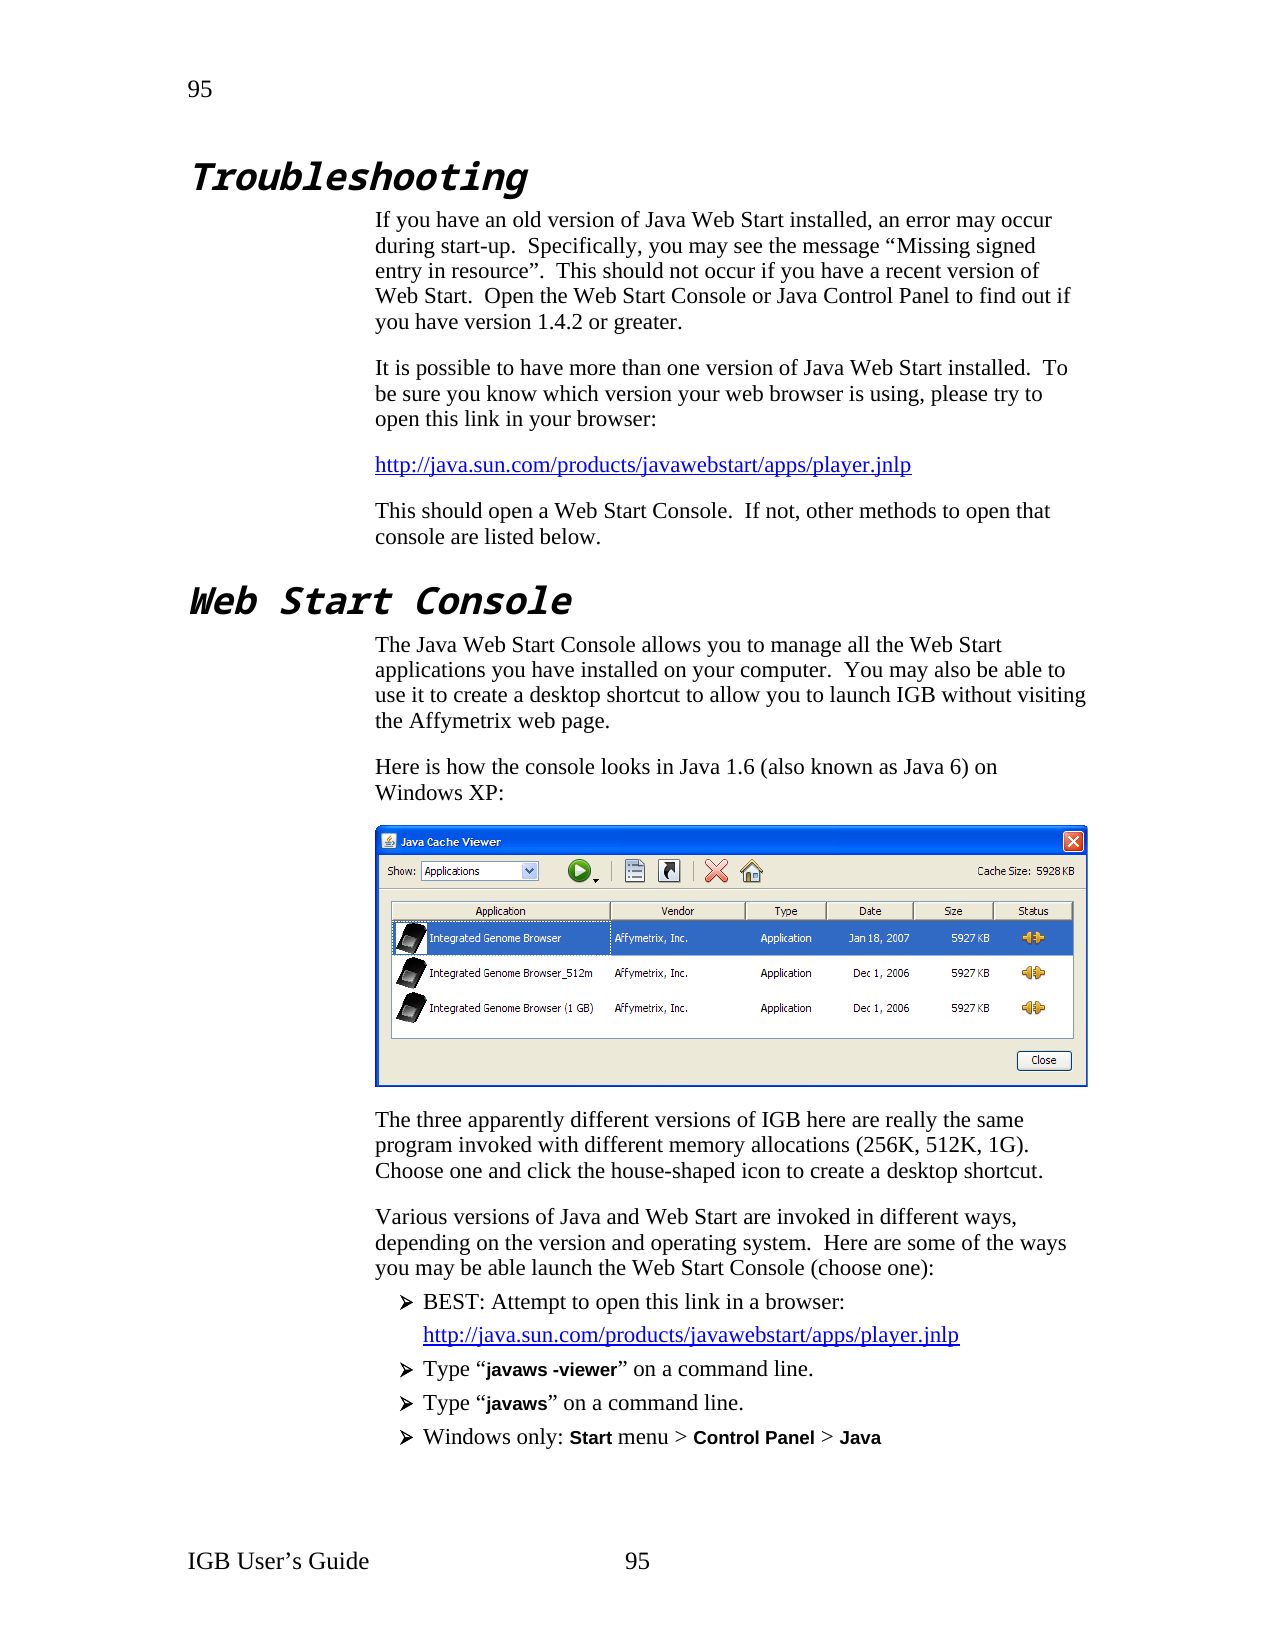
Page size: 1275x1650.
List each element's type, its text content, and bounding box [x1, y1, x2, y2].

text It is possible to have more than one version of Java Web Start installed. To be sure you know which version your web browser is using, please try to open this link in your browser: [375, 355, 1087, 431]
text http://java.sun.com/products/javawebstart/apps/player.jnlp [375, 452, 1087, 478]
list BEST: Attempt to open this link in a browser: [399, 1289, 1087, 1314]
text Various versions of Java and Web Start are invoked in different ways, depending on the version and operating system. Here are some of the ways you may be able launch the Web Start Console (choose one): [375, 1204, 1087, 1280]
text This should open a Web Start Console. If not, other methods to open that console are listed below. [375, 498, 1087, 549]
list Type “javaws” on a command line. [399, 1390, 1087, 1415]
picture [375, 825, 1088, 1087]
subtitle Web Start Console [187, 574, 1087, 625]
text The three apparently different versions of IGB here are really the same program invoked with different memory allocations (256K, 512K, 1G). Choose one and click the house-shaped icon to create a desktop shortcut. [375, 1107, 1087, 1183]
list http://java.sun.com/products/javawebstart/apps/player.jnlp [399, 1322, 1087, 1348]
text The Java Web Start Console allows you to manage all the Web Start applications you have installed on your computer. You may also be able to use it to create a desktop shortcut to allow you to launch IGB without visiting the Affymetrix web page. [375, 632, 1087, 733]
subtitle Troubleshooting [187, 150, 1087, 201]
list Type “javaws -viewer” on a command line. [399, 1356, 1087, 1382]
text If you have an old version of Java Web Start installed, an error may occur during start-up. Specifically, you may see the message “Missing signed entry in resource”. This should not occur if you have a recent version of Web Start. Open the Web Start Console or Java Control Panel to find out if you have version 1.4.2 or greater. [375, 207, 1087, 334]
text Here is how the console looks in Java 1.6 (also known as Java 6) on Windows XP: [375, 754, 1087, 805]
list Windows only: Start menu > Control Panel > Java [399, 1424, 1087, 1449]
